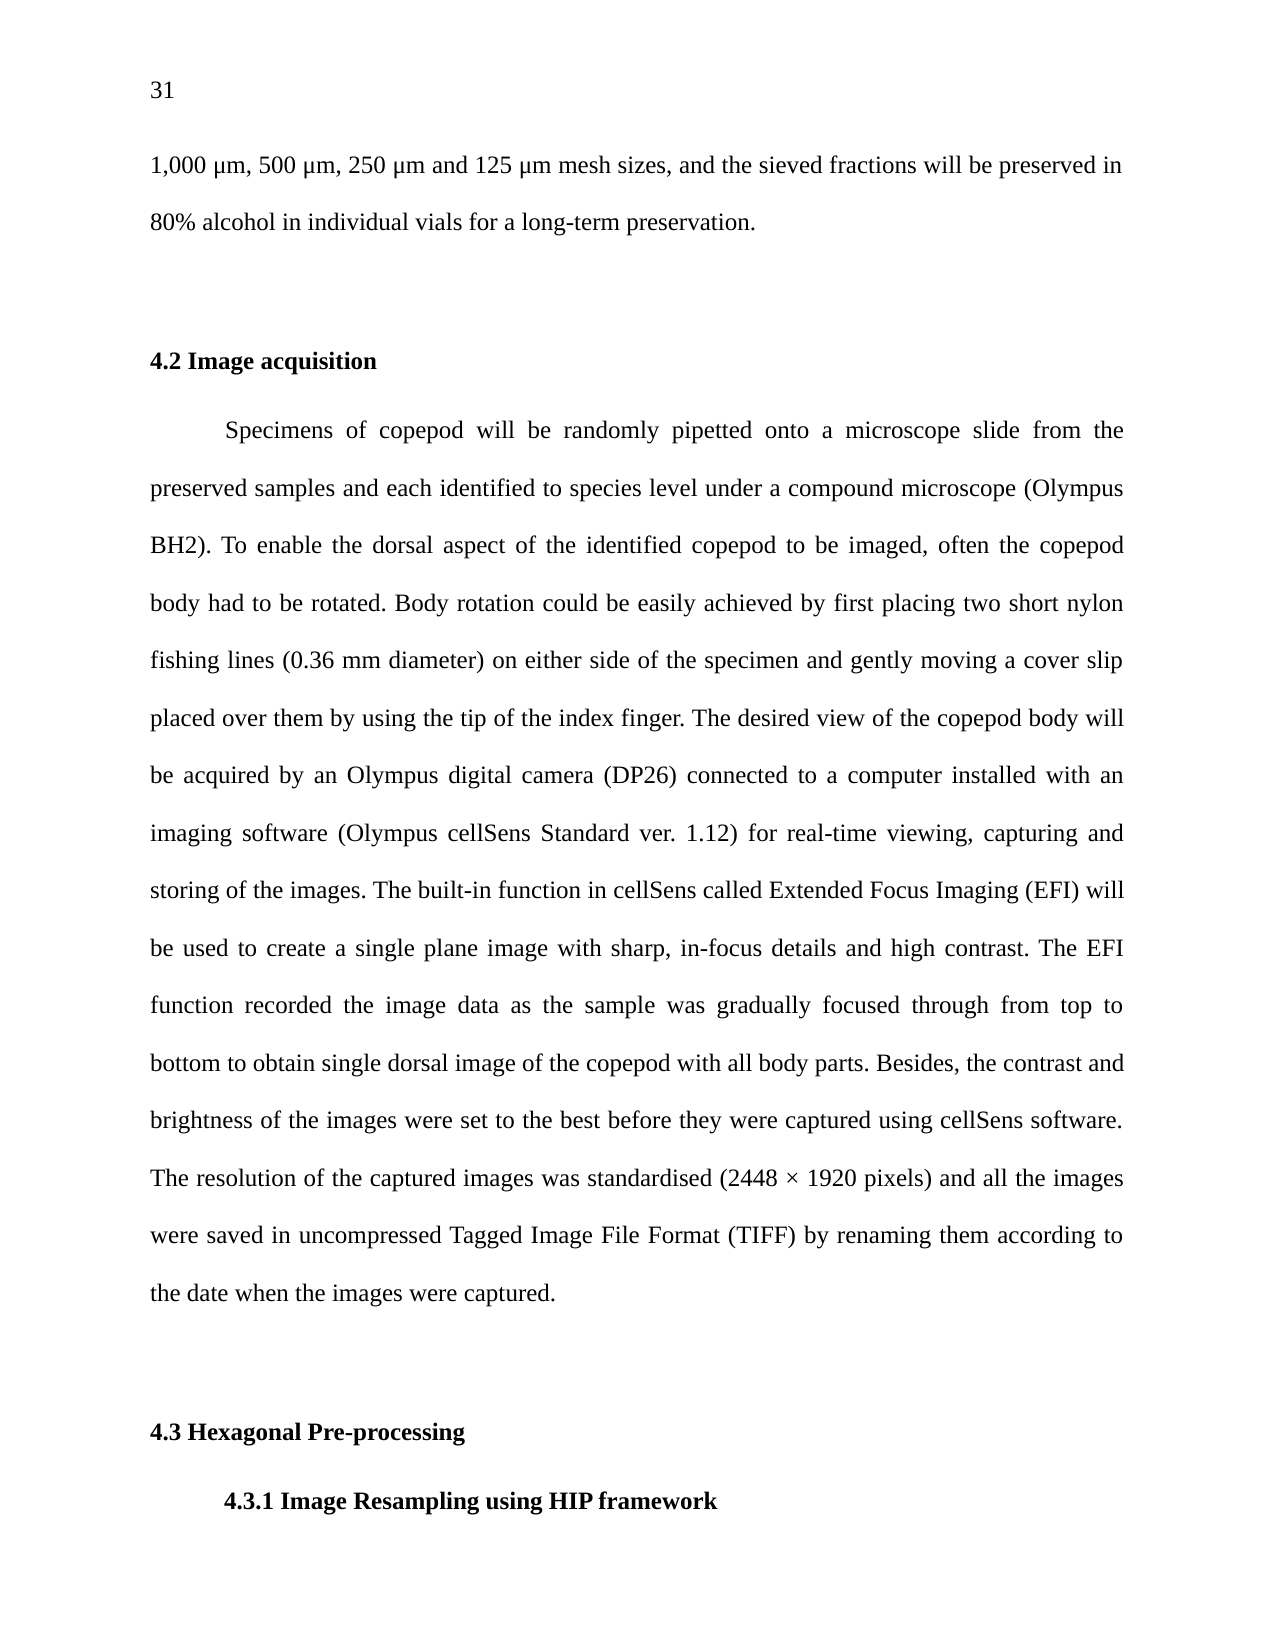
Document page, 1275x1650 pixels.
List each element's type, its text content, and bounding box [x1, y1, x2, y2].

text 1,000 μm, 500 μm, 250 μm and 125 μm mesh sizes, and the sieved fractions will be preserved in 80% alcohol in individual vials for a long-term preservation. [150, 150, 1125, 236]
text 4.2 Image acquisition [150, 346, 1125, 375]
text Specimens of copepod will be randomly pipetted onto a microscope slide from the preserved samples and each identified to species level under a compound microscope (Olympus BH2). To enable the dorsal aspect of the identified copepod to be imaged, often the copepod body had to be rotated. Body rotation could be easily achieved by first placing two short nylon fishing lines (0.36 mm diameter) on either side of the specimen and gently moving a cover slip placed over them by using the tip of the index finger. The desired view of the copepod body will be acquired by an Olympus digital camera (DP26) connected to a computer installed with an imaging software (Olympus cellSens Standard ver. 1.12) for real-time viewing, capturing and storing of the images. The built-in function in cellSens called Extended Focus Imaging (EFI) will be used to create a single plane image with sharp, in-focus details and high contrast. The EFI function recorded the image data as the sample was gradually focused through from top to bottom to obtain single dorsal image of the copepod with all body parts. Besides, the contrast and brightness of the images were set to the best before they were captured using cellSens software. The resolution of the captured images was standardised (2448 × 1920 pixels) and all the images were saved in uncompressed Tagged Image File Format (TIFF) by renaming them according to the date when the images were captured. [150, 416, 1125, 1307]
text 4.3.1 Image Resampling using HIP framework [150, 1486, 1125, 1515]
text 4.3 Hexagonal Pre-processing [150, 1417, 1125, 1446]
